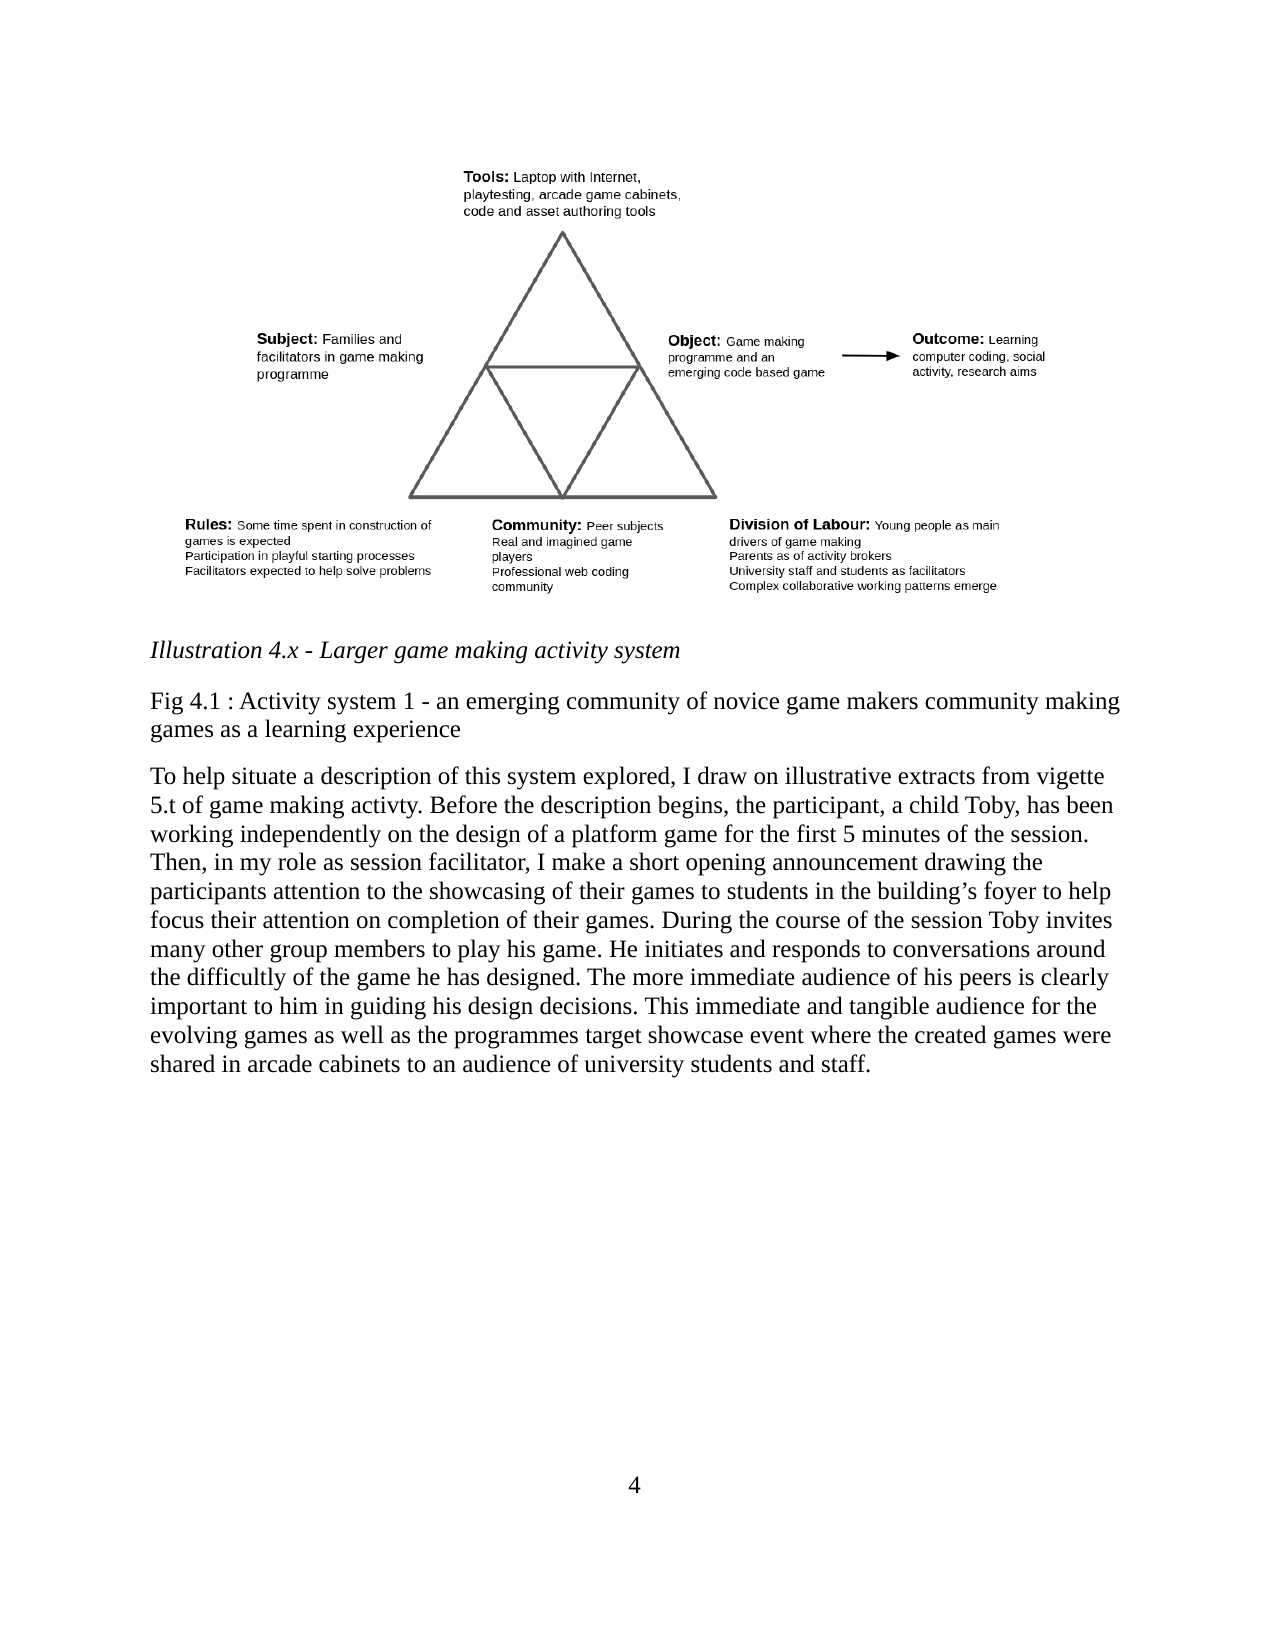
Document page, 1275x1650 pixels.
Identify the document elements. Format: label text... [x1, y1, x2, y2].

text To help situate a description of this system explored, I draw on illustrative extracts from vigette 5.t of game making activty. Before the description begins, the participant, a child Toby, has been working independently on the design of a platform game for the first 5 minutes of the session. Then, in my role as session facilitator, I make a short opening announcement drawing the participants attention to the showcasing of their games to students in the building’s foyer to help focus their attention on completion of their games. During the course of the session Toby invites many other group members to play his game. He initiates and responds to conversations around the difficultly of the game he has designed. The more immediate audience of his peers is clearly important to him in guiding his design decisions. This immediate and tangible audience for the evolving games as well as the programmes target showcase event where the created games were shared in arcade cabinets to an audience of university students and staff. [150, 761, 1125, 1077]
text Fig 4.1 : Activity system 1 - an emerging community of novice game makers community making games as a learning experience [150, 686, 1125, 743]
text Illustration 4.x - Larger game making activity system [150, 636, 1125, 664]
picture [150, 150, 1077, 623]
